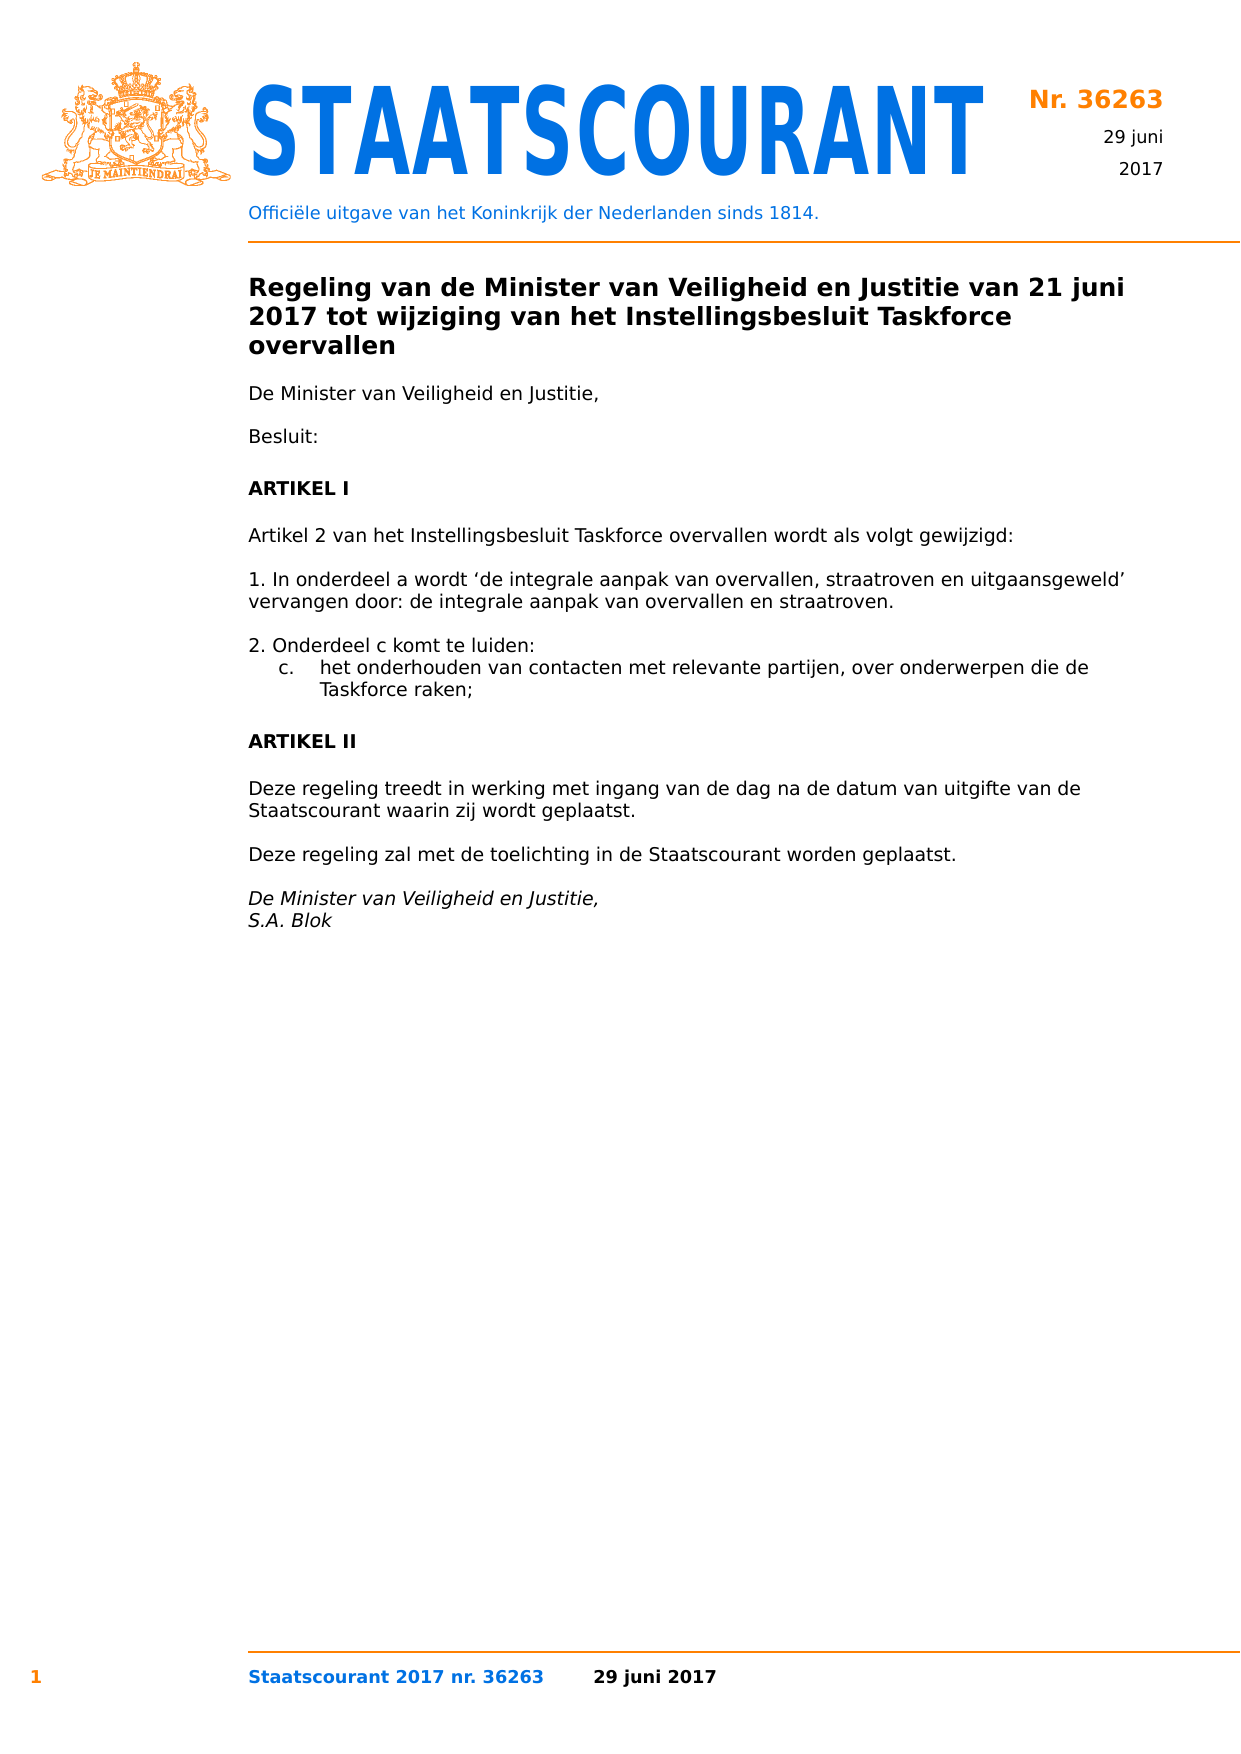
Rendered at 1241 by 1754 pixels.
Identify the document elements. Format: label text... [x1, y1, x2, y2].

table_header [25, 62, 248, 241]
subtitle ARTIKEL I [248, 478, 1163, 500]
table_header STAATSCOURANT [248, 62, 998, 203]
text Besluit: [248, 426, 1163, 448]
table_header Nr. 36263 [998, 62, 1240, 121]
table_cell 29 juni [998, 121, 1240, 153]
text Deze regeling treedt in werking met ingang van de dag na de datum van uitgifte van de Staatscourant waarin zij wordt geplaatst. [248, 778, 1163, 822]
text De Minister van Veiligheid en Justitie, [248, 382, 1163, 404]
text De Minister van Veiligheid en Justitie, S.A. Blok [248, 887, 1163, 931]
text c. het onderhouden van contacten met relevante partijen, over onderwerpen die de Taskforce raken; [278, 657, 1163, 701]
text 1. In onderdeel a wordt ‘de integrale aanpak van overvallen, straatroven en uitgaansgeweld’ vervangen door: de integrale aanpak van overvallen en straatroven. [248, 569, 1163, 613]
table_cell Officiële uitgave van het Koninkrijk der Nederlanden sinds 1814. [248, 203, 1240, 241]
picture [41, 62, 231, 186]
subtitle Regeling van de Minister van Veiligheid en Justitie van 21 juni 2017 tot wijziging van het Instellingsbesluit Taskforce overvallen [248, 273, 1163, 361]
text 2. Onderdeel c komt te luiden: [248, 635, 1163, 657]
text Artikel 2 van het Instellingsbesluit Taskforce overvallen wordt als volgt gewijzigd: [248, 525, 1163, 547]
table_cell 2017 [998, 153, 1240, 203]
subtitle ARTIKEL II [248, 731, 1163, 753]
text Deze regeling zal met de toelichting in de Staatscourant worden geplaatst. [248, 844, 1163, 866]
